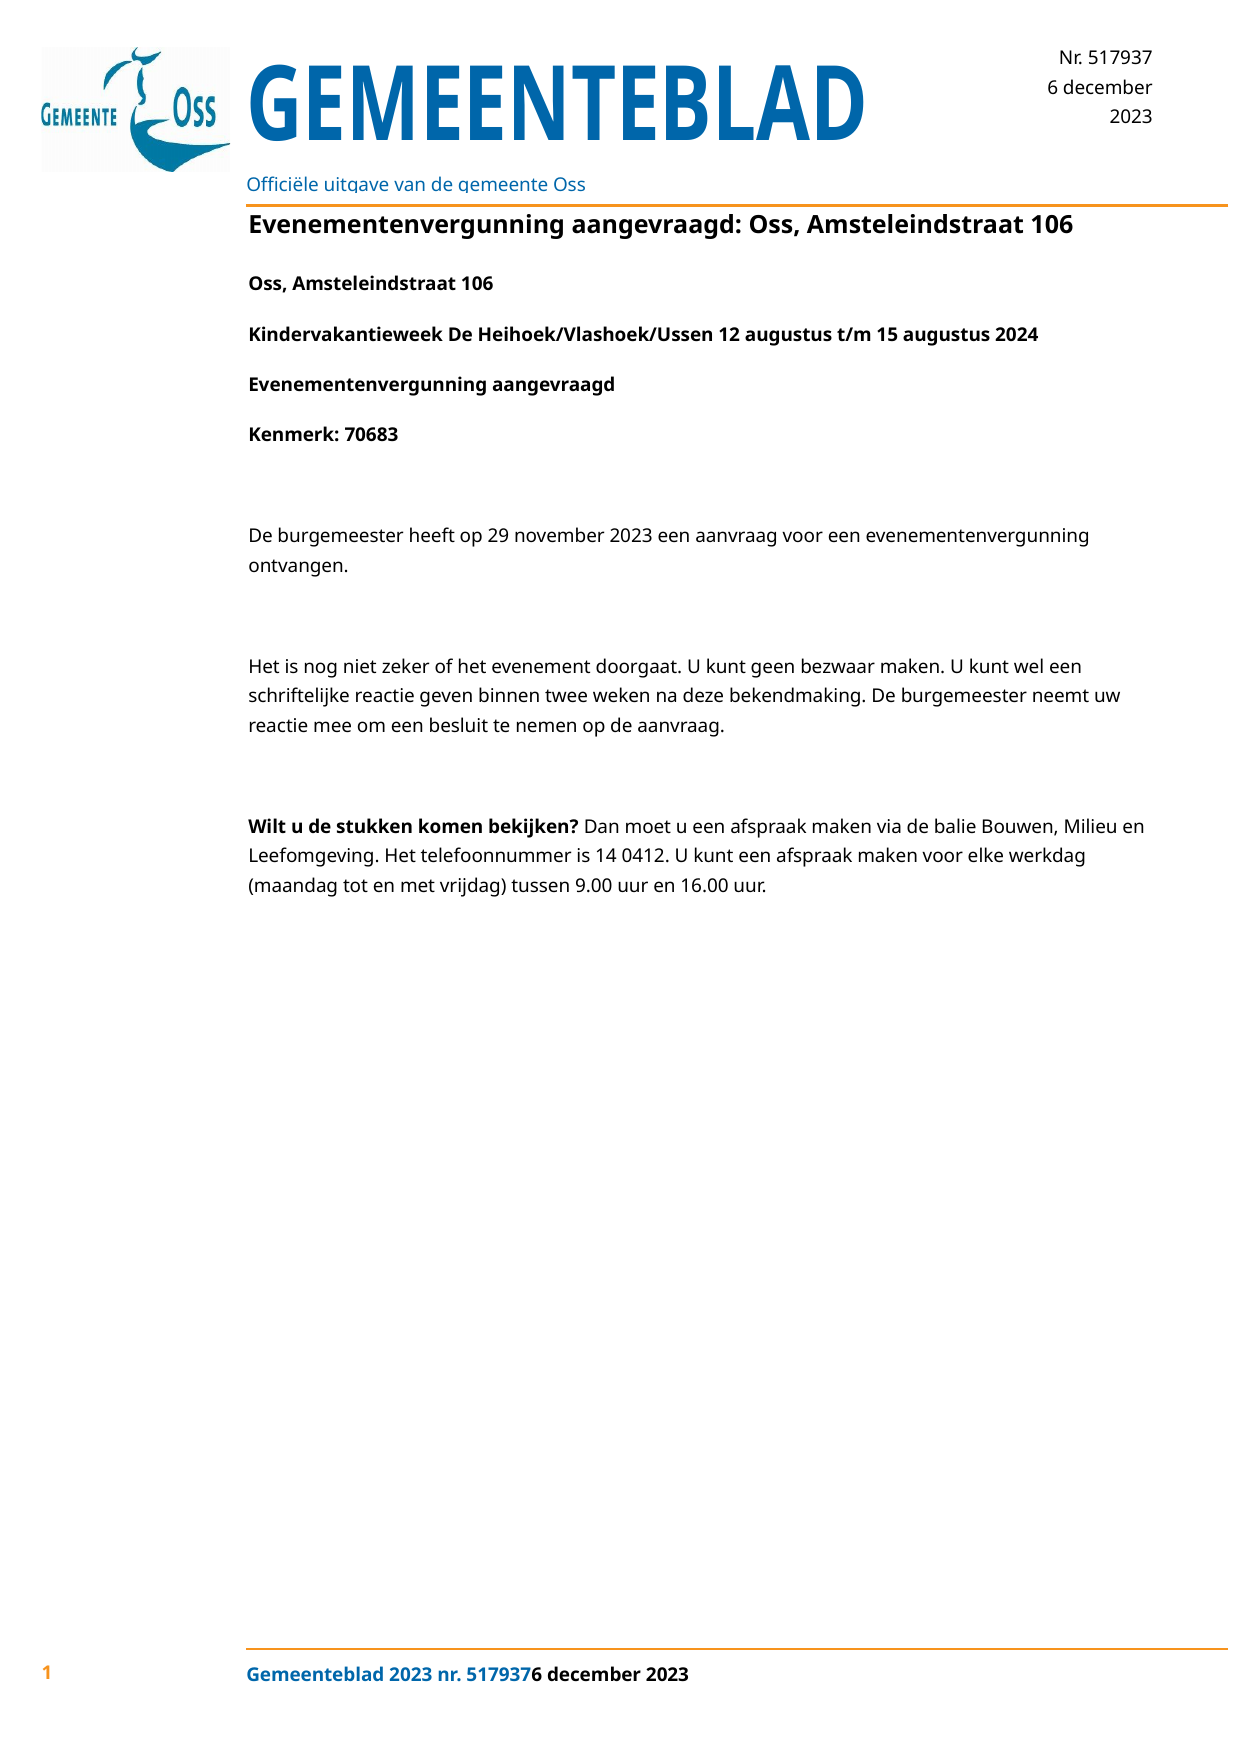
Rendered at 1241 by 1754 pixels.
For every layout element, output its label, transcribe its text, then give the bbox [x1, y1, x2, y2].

text De burgemeester heeft op 29 november 2023 een aanvraag voor een evenementenvergunning ontvangen. [248, 522, 1152, 578]
text Het is nog niet zeker of het evenement doorgaat. U kunt geen bezwaar maken. U kunt wel een schriftelijke reactie geven binnen twee weken na deze bekendmaking. De burgemeester neemt uw reactie mee om een besluit te nemen op de aanvraag. [248, 653, 1152, 738]
text Kenmerk: 70683 [248, 422, 1152, 447]
text Evenementenvergunning aangevraagd [248, 371, 1152, 397]
text Oss, Amsteleindstraat 106 [248, 270, 1152, 296]
picture [41, 47, 231, 172]
text Evenementenvergunning aangevraagd: Oss, Amsteleindstraat 106 [248, 207, 1152, 241]
text Wilt u de stukken komen bekijken? Dan moet u een afspraak maken via de balie Bouwen, Milieu en Leefomgeving. Het telefoonnummer is 14 0412. U kunt een afspraak maken voor elke werkdag (maandag tot en met vrijdag) tussen 9.00 uur en 16.00 uur. [248, 813, 1152, 898]
text Kindervakantieweek De Heihoek/Vlashoek/Ussen 12 augustus t/m 15 augustus 2024 [248, 321, 1152, 346]
